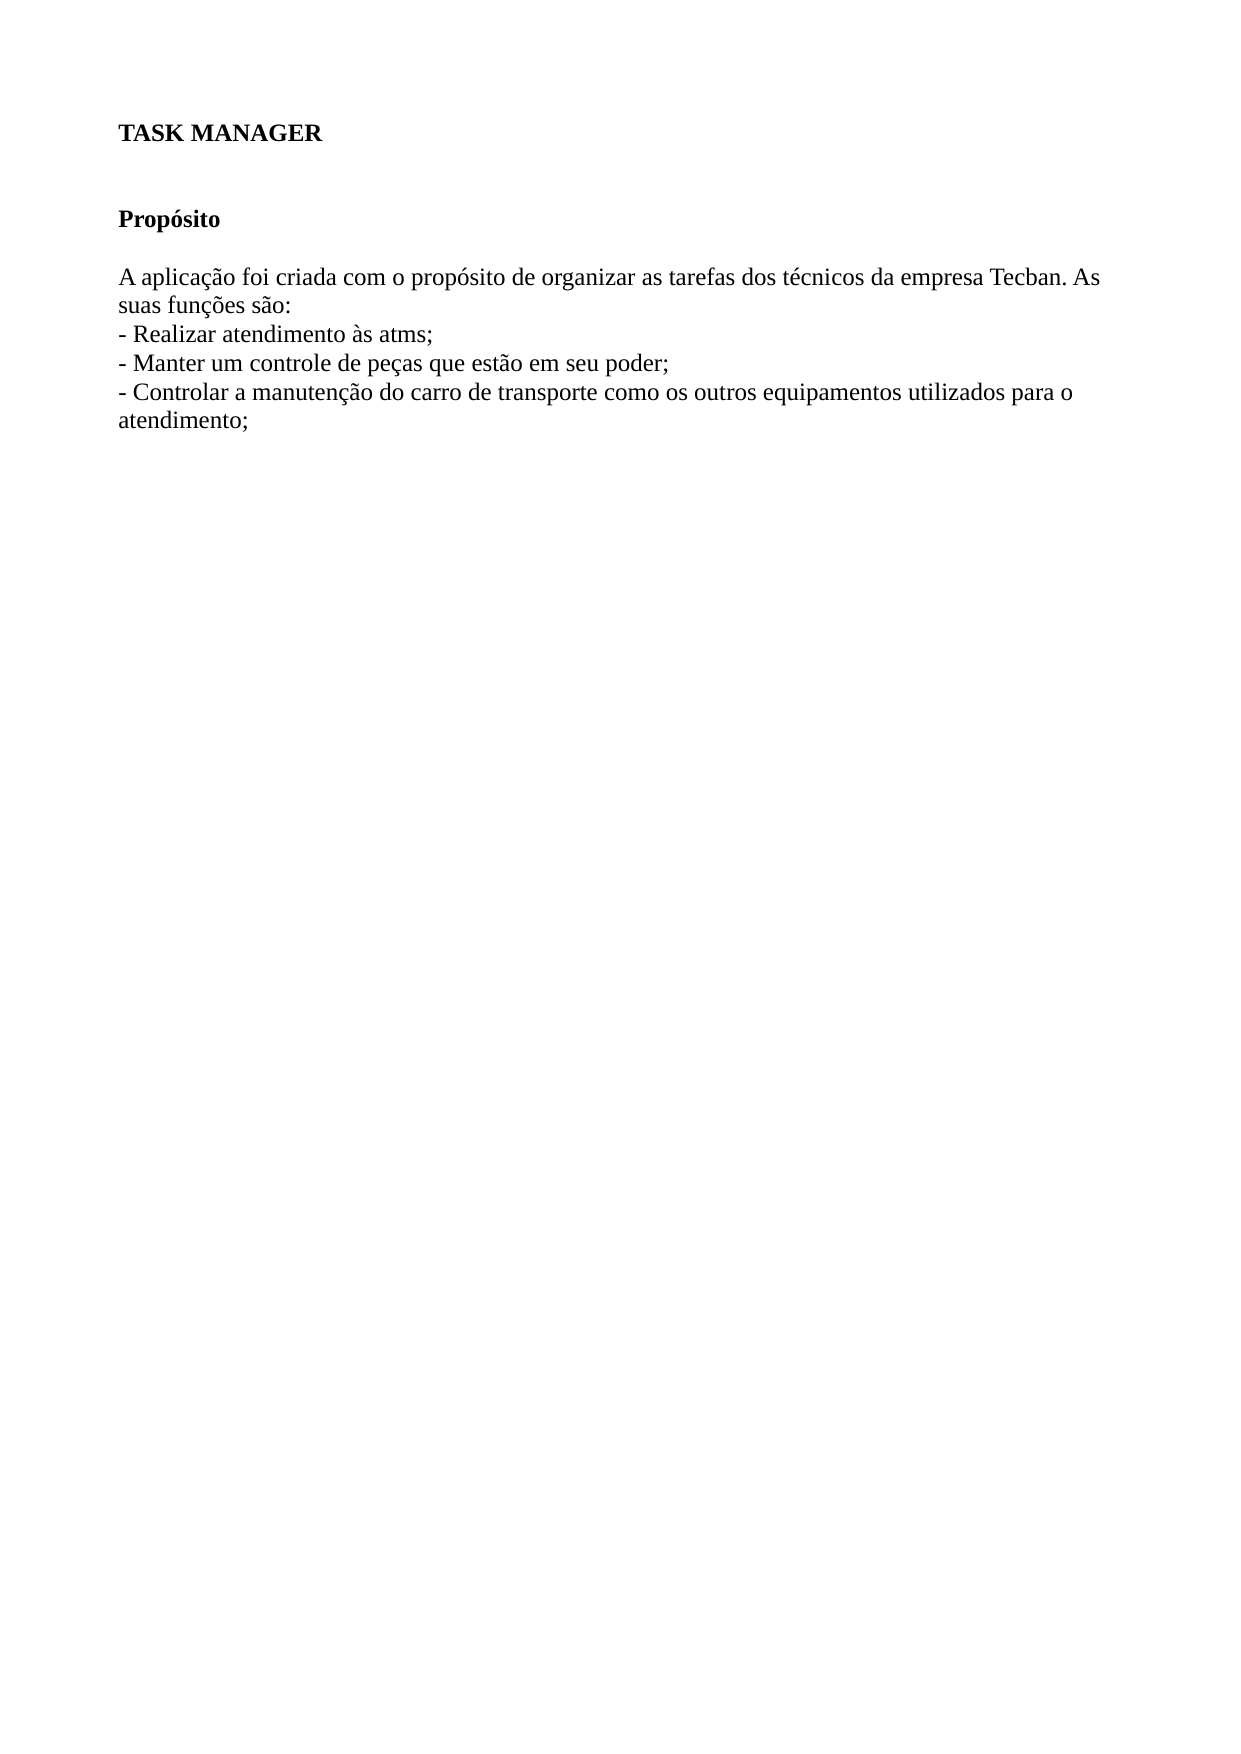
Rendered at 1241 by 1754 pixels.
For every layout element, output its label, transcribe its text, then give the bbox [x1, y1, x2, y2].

text - Manter um controle de peças que estão em seu poder; [118, 348, 1122, 377]
text Propósito [118, 204, 1122, 233]
text A aplicação foi criada com o propósito de organizar as tarefas dos técnicos da empresa Tecban. As suas funções são: [118, 262, 1122, 319]
text TASK MANAGER [118, 118, 1122, 147]
text - Realizar atendimento às atms; [118, 319, 1122, 348]
text - Controlar a manutenção do carro de transporte como os outros equipamentos utilizados para o atendimento; [118, 377, 1122, 434]
